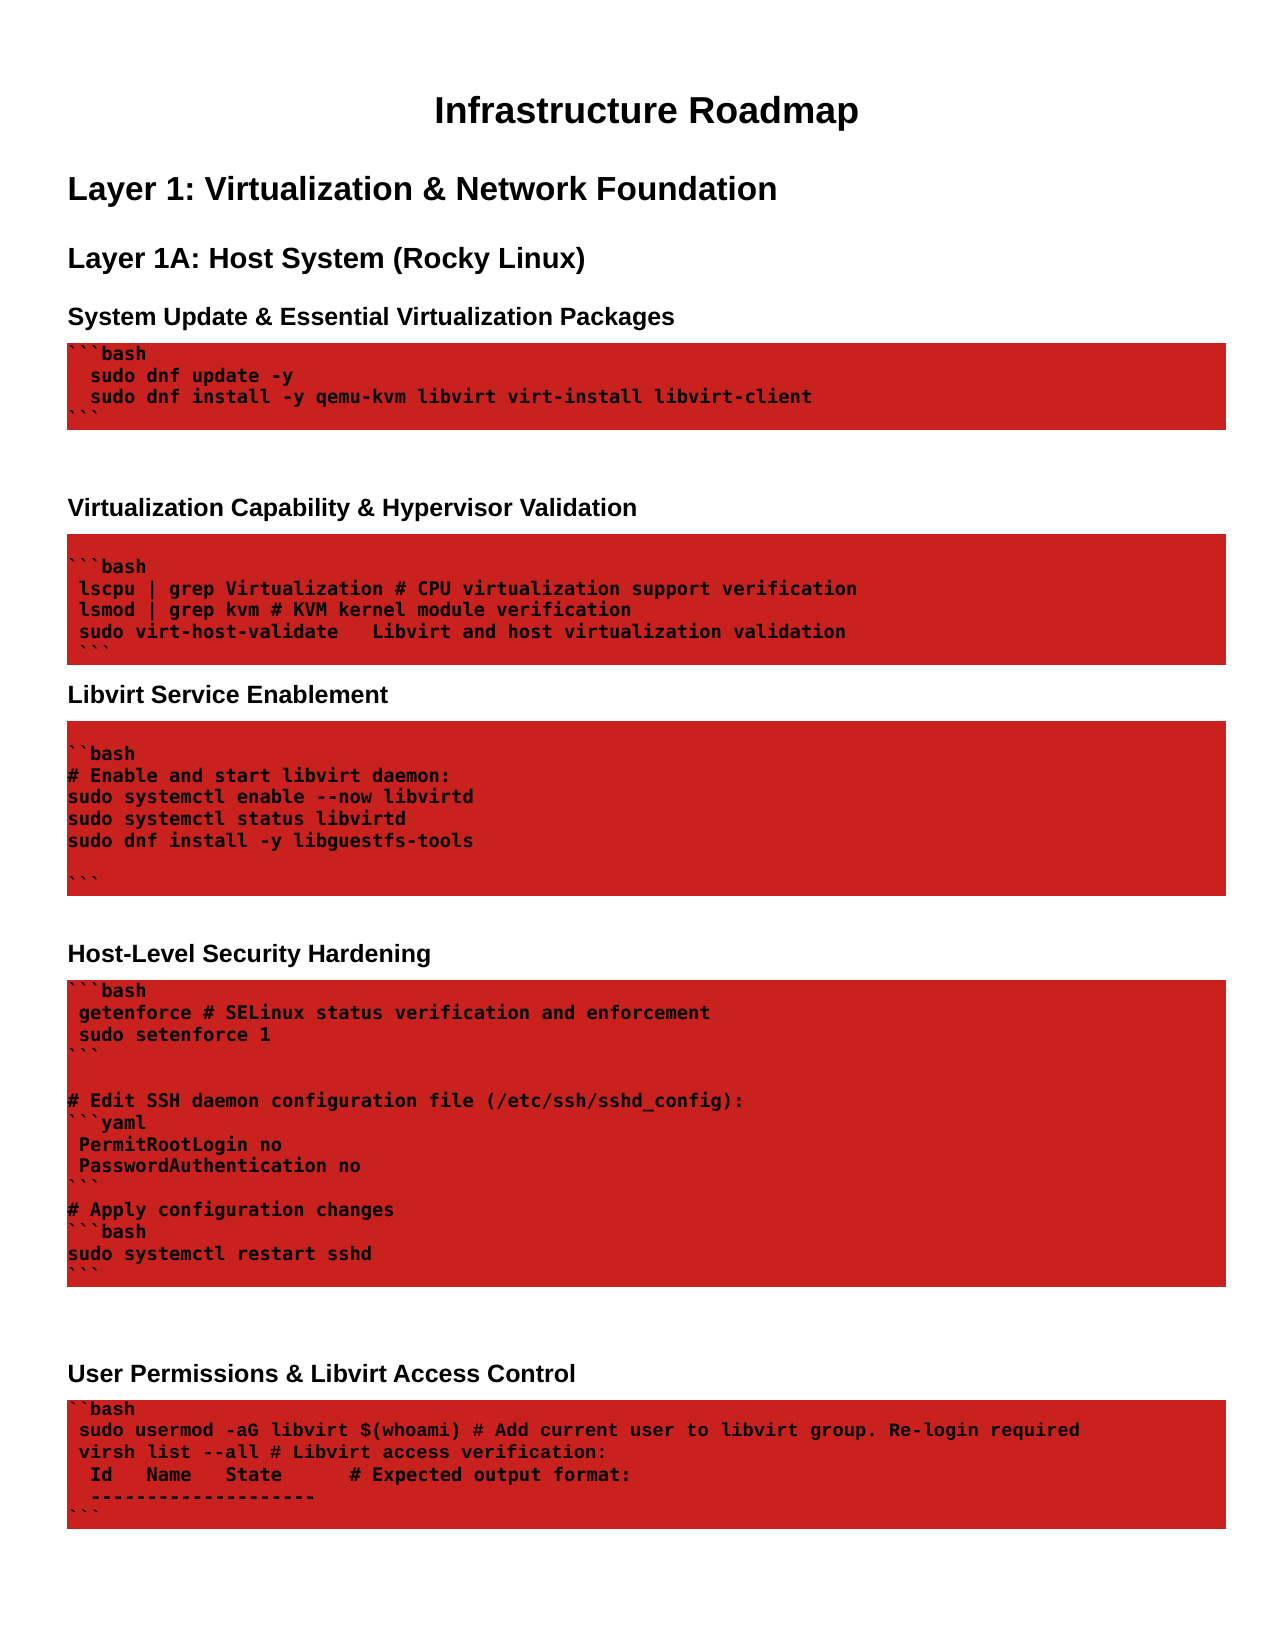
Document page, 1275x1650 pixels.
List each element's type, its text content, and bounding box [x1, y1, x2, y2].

text sudo systemctl status libvirtd [67, 808, 1226, 830]
subtitle Infrastructure Roadmap [67, 88, 1226, 132]
subtitle Layer 1: Virtualization & Network Foundation [67, 169, 1226, 208]
text Id Name State # Expected output format: [67, 1464, 1226, 1486]
text ```bash [67, 1221, 1226, 1243]
text ```bash getenforce # SELinux status verification and enforcement sudo setenforce 1 ``` [67, 980, 1226, 1068]
text ``bash [67, 1400, 1226, 1421]
subtitle Virtualization Capability & Hypervisor Validation [67, 492, 1226, 521]
subtitle User Permissions & Libvirt Access Control [67, 1359, 1226, 1387]
text ```bash lscpu | grep Virtualization # CPU virtualization support verification lsmod | grep kvm # KVM kernel module verification sudo virt-host-validate Libvirt and host virtualization validation ``` [67, 556, 1226, 665]
text sudo systemctl enable --now libvirtd [67, 786, 1226, 808]
text sudo usermod -aG libvirt $(whoami) # Add current user to libvirt group. Re-login required virsh list --all # Libvirt access verification: [67, 1421, 1226, 1464]
subtitle Layer 1A: Host System (Rocky Linux) [67, 241, 1226, 274]
text sudo systemctl restart sshd [67, 1243, 1226, 1265]
subtitle System Update & Essential Virtualization Packages [67, 302, 1226, 330]
text ``` [67, 874, 1226, 896]
text sudo dnf install -y qemu-kvm libvirt virt-install libvirt-client [67, 387, 1226, 408]
text # Edit SSH daemon configuration file (/etc/ssh/sshd_config): [67, 1090, 1226, 1112]
text ```bash [67, 343, 1226, 365]
text ``` [67, 408, 1226, 430]
text ```yaml PermitRootLogin no PasswordAuthentication no ``` [67, 1112, 1226, 1199]
text -------------------- [67, 1486, 1226, 1507]
text ``` [67, 1265, 1226, 1287]
text # Apply configuration changes [67, 1199, 1226, 1221]
text sudo dnf update -y [67, 365, 1226, 387]
text ``` [67, 1507, 1226, 1529]
text # Enable and start libvirt daemon: [67, 764, 1226, 786]
subtitle Host-Level Security Hardening [67, 939, 1226, 968]
subtitle Libvirt Service Enablement [67, 679, 1226, 708]
text sudo dnf install -y libguestfs-tools [67, 830, 1226, 874]
text ``bash [67, 743, 1226, 764]
